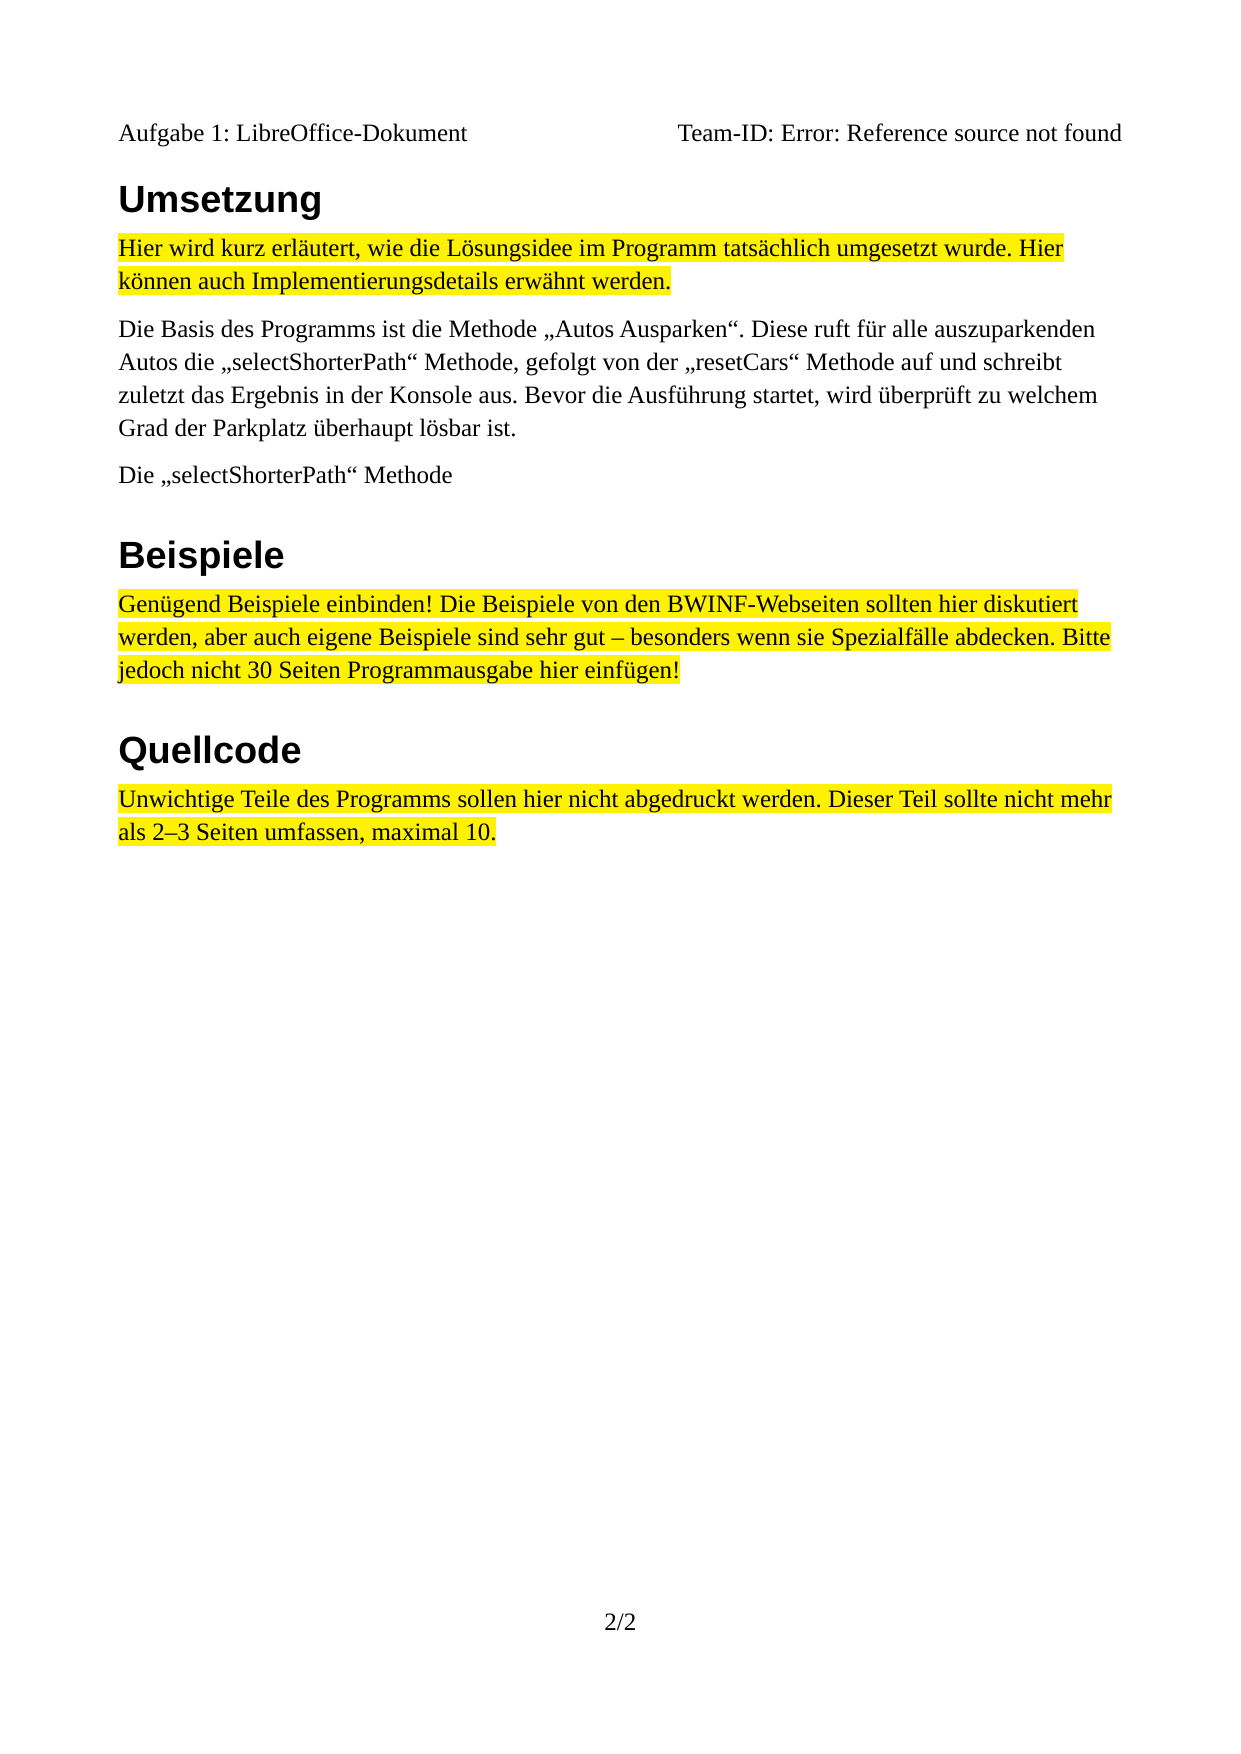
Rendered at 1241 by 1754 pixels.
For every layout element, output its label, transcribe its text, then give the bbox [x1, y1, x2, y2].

subtitle Umsetzung [118, 177, 1122, 221]
text Die „selectShorterPath“ Methode [118, 460, 1122, 489]
text Unwichtige Teile des Programms sollen hier nicht abgedruckt werden. Dieser Teil sollte nicht mehr als 2–3 Seiten umfassen, maximal 10. [118, 784, 1122, 846]
text Die Basis des Programms ist die Methode „Autos Ausparken“. Diese ruft für alle auszuparkenden Autos die „selectShorterPath“ Methode, gefolgt von der „resetCars“ Methode auf und schreibt zuletzt das Ergebnis in der Konsole aus. Bevor die Ausführung startet, wird überprüft zu welchem Grad der Parkplatz überhaupt lösbar ist. [118, 314, 1122, 441]
subtitle Beispiele [118, 533, 1122, 577]
text Genügend Beispiele einbinden! Die Beispiele von den BWINF-Webseiten sollten hier diskutiert werden, aber auch eigene Beispiele sind sehr gut – besonders wenn sie Spezialfälle abdecken. Bitte jedoch nicht 30 Seiten Programmausgabe hier einfügen! [118, 589, 1122, 684]
text Hier wird kurz erläutert, wie die Lösungsidee im Programm tatsächlich umgesetzt wurde. Hier können auch Implementierungsdetails erwähnt werden. [118, 233, 1122, 295]
subtitle Quellcode [118, 728, 1122, 771]
